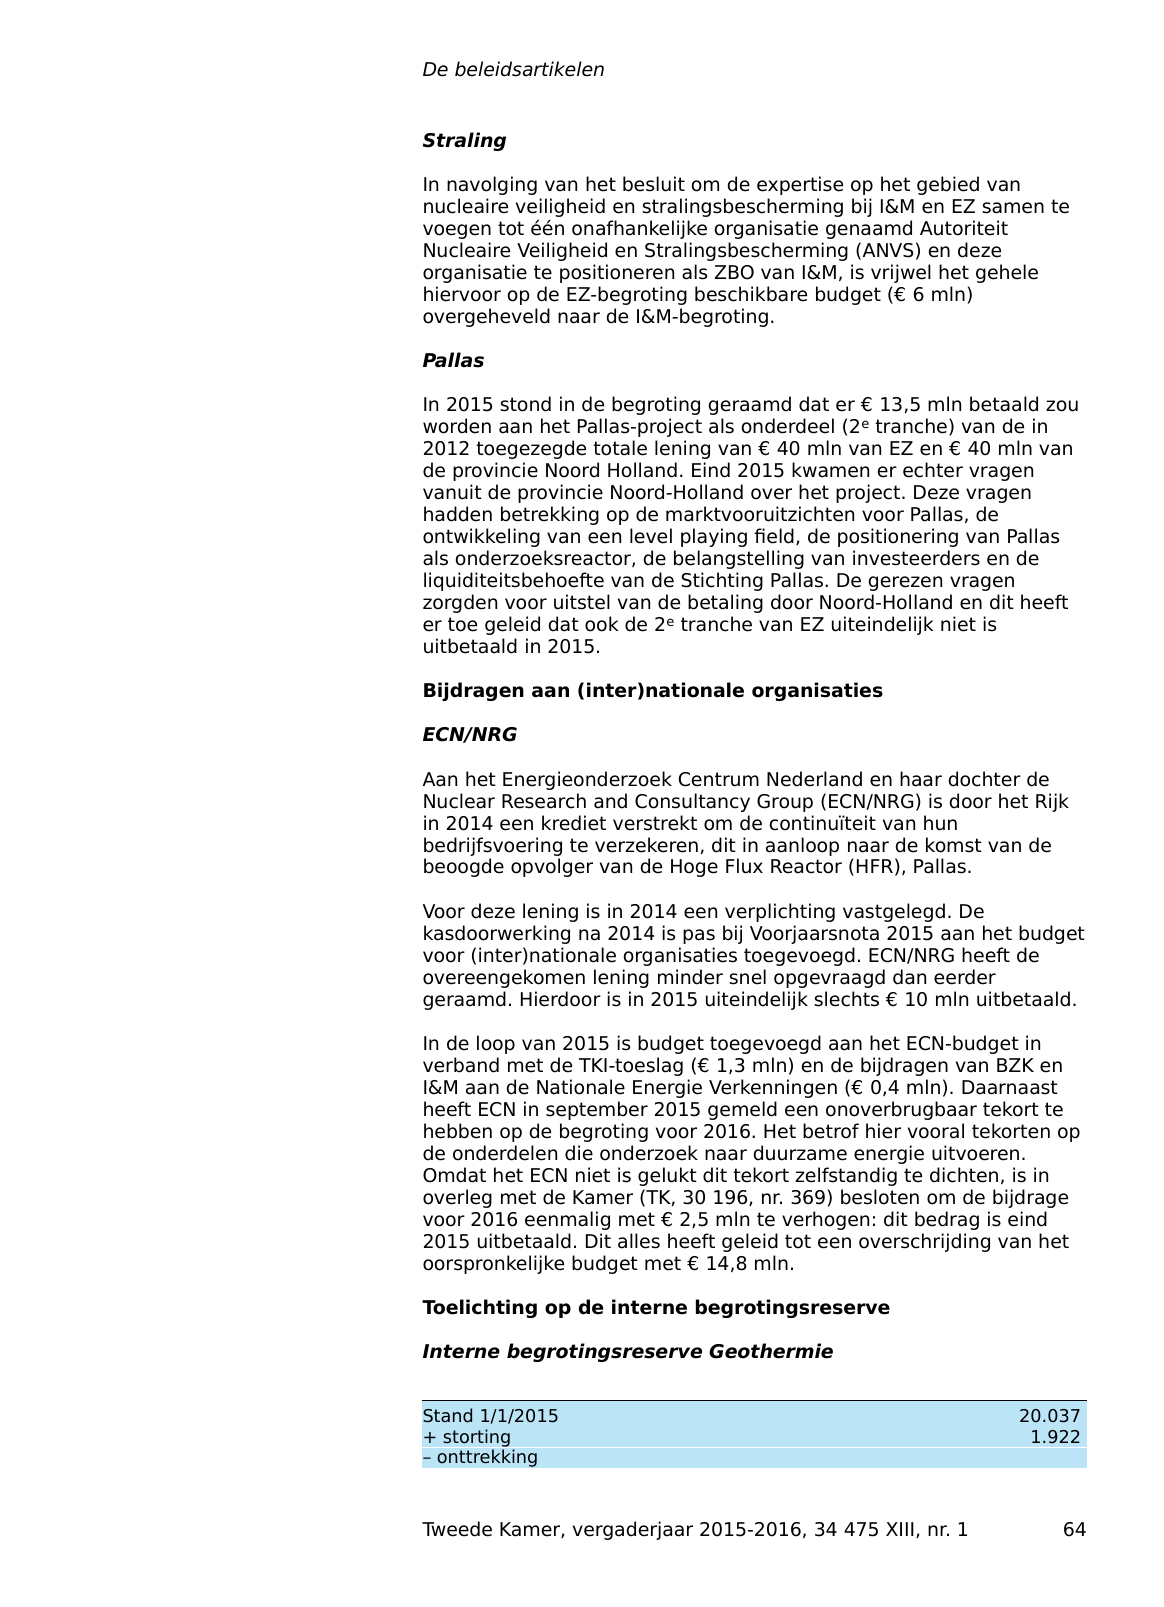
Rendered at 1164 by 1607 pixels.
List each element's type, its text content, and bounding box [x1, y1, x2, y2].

subtitle ECN/NRG [422, 724, 1087, 746]
subtitle Pallas [422, 350, 1087, 372]
text In navolging van het besluit om de expertise op het gebied van nucleaire veiligheid en stralingsbescherming bij I&M en EZ samen te voegen tot één onafhankelijke organisatie genaamd Autoriteit Nucleaire Veiligheid en Stralingsbescherming (ANVS) en deze organisatie te positioneren als ZBO van I&M, is vrijwel het gehele hiervoor op de EZ-begroting beschikbare budget (€ 6 mln) overgeheveld naar de I&M-begroting. [422, 174, 1087, 328]
table_header Bedragen x € 1.000 [422, 1385, 1087, 1400]
subtitle Bijdragen aan (inter)nationale organisaties [422, 680, 1087, 702]
table_cell 20.037 [954, 1401, 1087, 1427]
subtitle Interne begrotingsreserve Geothermie [422, 1341, 1087, 1363]
subtitle Toelichting op de interne begrotingsreserve [422, 1297, 1087, 1319]
text In 2015 stond in de begroting geraamd dat er € 13,5 mln betaald zou worden aan het Pallas-project als onderdeel (2e tranche) van de in 2012 toegezegde totale lening van € 40 mln van EZ en € 40 mln van de provincie Noord Holland. Eind 2015 kwamen er echter vragen vanuit de provincie Noord-Holland over het project. Deze vragen hadden betrekking op de marktvooruitzichten voor Pallas, de ontwikkeling van een level playing field, de positionering van Pallas als onderzoeksreactor, de belangstelling van investeerders en de liquiditeitsbehoefte van de Stichting Pallas. De gerezen vragen zorgden voor uitstel van de betaling door Noord-Holland en dit heeft er toe geleid dat ook de 2e tranche van EZ uiteindelijk niet is uitbetaald in 2015. [422, 394, 1087, 658]
subtitle Straling [422, 130, 1087, 152]
table_cell [954, 1448, 1087, 1468]
table_cell Stand 1/1/2015 [422, 1401, 954, 1427]
text In de loop van 2015 is budget toegevoegd aan het ECN-budget in verband met de TKI-toeslag (€ 1,3 mln) en de bijdragen van BZK en I&M aan de Nationale Energie Verkenningen (€ 0,4 mln). Daarnaast heeft ECN in september 2015 gemeld een onoverbrugbaar tekort te hebben op de begroting voor 2016. Het betrof hier vooral tekorten op de onderdelen die onderzoek naar duurzame energie uitvoeren. Omdat het ECN niet is gelukt dit tekort zelfstandig te dichten, is in overleg met de Kamer (TK, 30 196, nr. 369) besloten om de bijdrage voor 2016 eenmalig met € 2,5 mln te verhogen: dit bedrag is eind 2015 uitbetaald. Dit alles heeft geleid tot een overschrijding van het oorspronkelijke budget met € 14,8 mln. [422, 1033, 1087, 1274]
text Aan het Energieonderzoek Centrum Nederland en haar dochter de Nuclear Research and Consultancy Group (ECN/NRG) is door het Rijk in 2014 een krediet verstrekt om de continuïteit van hun bedrijfsvoering te verzekeren, dit in aanloop naar de komst van de beoogde opvolger van de Hoge Flux Reactor (HFR), Pallas. [422, 768, 1087, 878]
table_cell 1.922 [954, 1427, 1087, 1447]
table_cell – onttrekking [422, 1448, 954, 1468]
table_cell + storting [422, 1427, 954, 1447]
text Voor deze lening is in 2014 een verplichting vastgelegd. De kasdoorwerking na 2014 is pas bij Voorjaarsnota 2015 aan het budget voor (inter)nationale organisaties toegevoegd. ECN/NRG heeft de overeengekomen lening minder snel opgevraagd dan eerder geraamd. Hierdoor is in 2015 uiteindelijk slechts € 10 mln uitbetaald. [422, 901, 1087, 1011]
